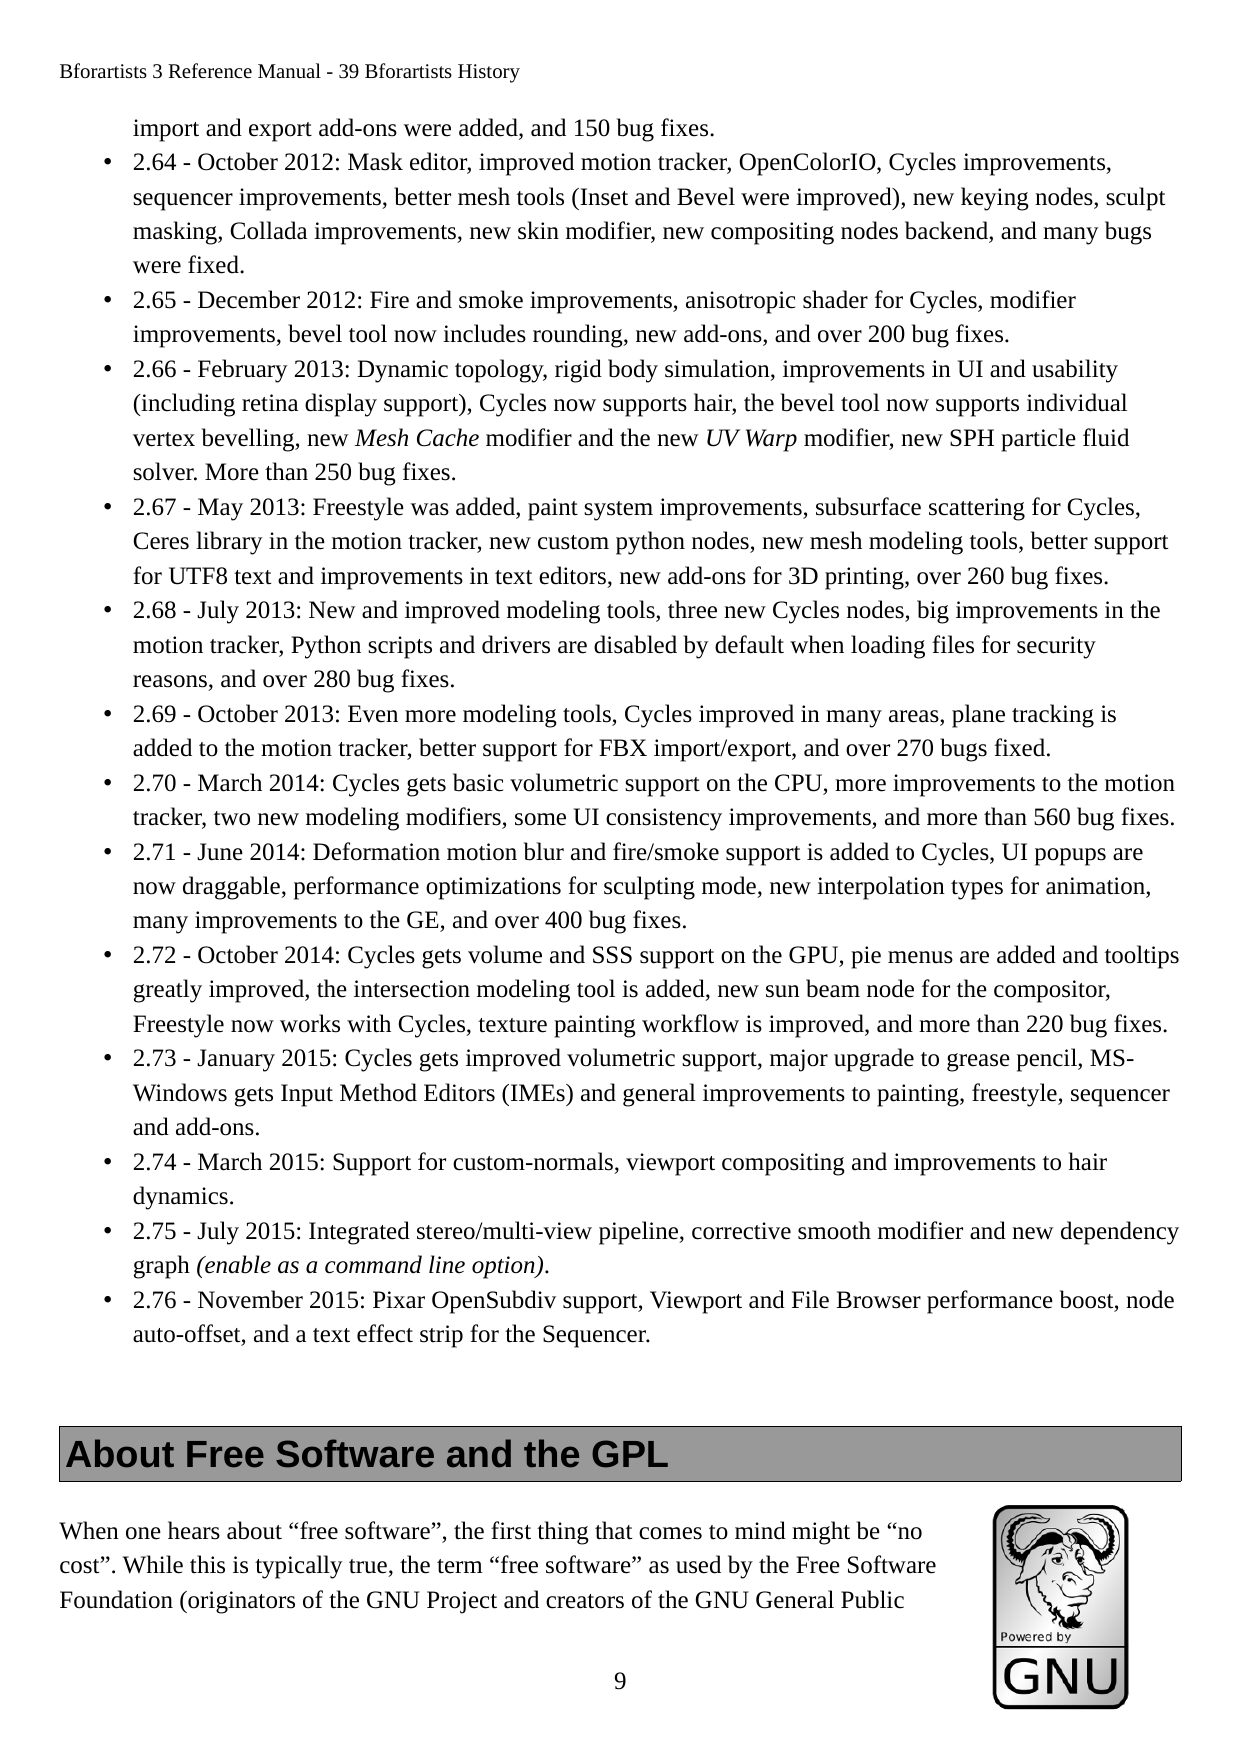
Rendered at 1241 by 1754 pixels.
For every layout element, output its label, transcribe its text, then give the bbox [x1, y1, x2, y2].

list 2.64 - October 2012: Mask editor, improved motion tracker, OpenColorIO, Cycles improvements, sequencer improvements, better mesh tools (Inset and Bevel were improved), new keying nodes, sculpt masking, Collada improvements, new skin modifier, new compositing nodes backend, and many bugs were fixed. [103, 147, 1181, 279]
list 2.69 - October 2013: Even more modeling tools, Cycles improved in many areas, plane tracking is added to the motion tracker, better support for FBX import/export, and over 270 bugs fixed. [103, 699, 1181, 762]
list 2.74 - March 2015: Support for custom-normals, viewport compositing and improvements to hair dynamics. [103, 1147, 1181, 1210]
list 2.66 - February 2013: Dynamic topology, rigid body simulation, improvements in UI and usability (including retina display support), Cycles now supports hair, the bevel tool now supports individual vertex bevelling, new Mesh Cache modifier and the new UV Warp modifier, new SPH particle fluid solver. More than 250 bug fixes. [103, 354, 1181, 486]
text When one hears about “free software”, the first thing that comes to mind might be “no cost”. While this is typically true, the term “free software” as used by the Free Software Foundation (originators of the GNU Project and creators of the GNU General Public [59, 1516, 984, 1613]
list 2.71 - June 2014: Deformation motion blur and fire/smoke support is added to Cycles, UI popups are now draggable, performance optimizations for sculpting mode, new interpolation types for animation, many improvements to the GE, and over 400 bug fixes. [103, 837, 1181, 934]
table_header About Free Software and the GPL [60, 1427, 1181, 1481]
picture [984, 1498, 1135, 1715]
list 2.72 - October 2014: Cycles gets volume and SSS support on the GPU, pie menus are added and tooltips greatly improved, the intersection modeling tool is added, new sun beam node for the compositor, Freestyle now works with Cycles, texture painting workflow is improved, and more than 220 bug fixes. [103, 940, 1181, 1038]
list 2.68 - July 2013: New and improved modeling tools, three new Cycles nodes, big improvements in the motion tracker, Python scripts and drivers are disabled by default when loading files for security reasons, and over 280 bug fixes. [103, 595, 1181, 693]
list 2.73 - January 2015: Cycles gets improved volumetric support, major upgrade to grease pencil, MS-Windows gets Input Method Editors (IMEs) and general improvements to painting, freestyle, sequencer and add-ons. [103, 1043, 1181, 1141]
list 2.67 - May 2013: Freestyle was added, paint system improvements, subsurface scattering for Cycles, Ceres library in the motion tracker, new custom python nodes, new mesh modeling tools, better support for UTF8 text and improvements in text editors, new add-ons for 3D printing, over 260 bug fixes. [103, 492, 1181, 589]
list import and export add-ons were added, and 150 bug fixes. [103, 113, 1181, 141]
list 2.70 - March 2014: Cycles gets basic volumetric support on the CPU, more improvements to the motion tracker, two new modeling modifiers, some UI consistency improvements, and more than 560 bug fixes. [103, 768, 1181, 831]
list 2.65 - December 2012: Fire and smoke improvements, anisotropic shader for Cycles, modifier improvements, bevel tool now includes rounding, new add-ons, and over 200 bug fixes. [103, 285, 1181, 348]
list 2.76 - November 2015: Pixar OpenSubdiv support, Viewport and File Browser performance boost, node auto-offset, and a text effect strip for the Sequencer. [103, 1285, 1181, 1348]
list 2.75 - July 2015: Integrated stereo/multi-view pipeline, corrective smooth modifier and new dependency graph (enable as a command line option). [103, 1216, 1181, 1279]
